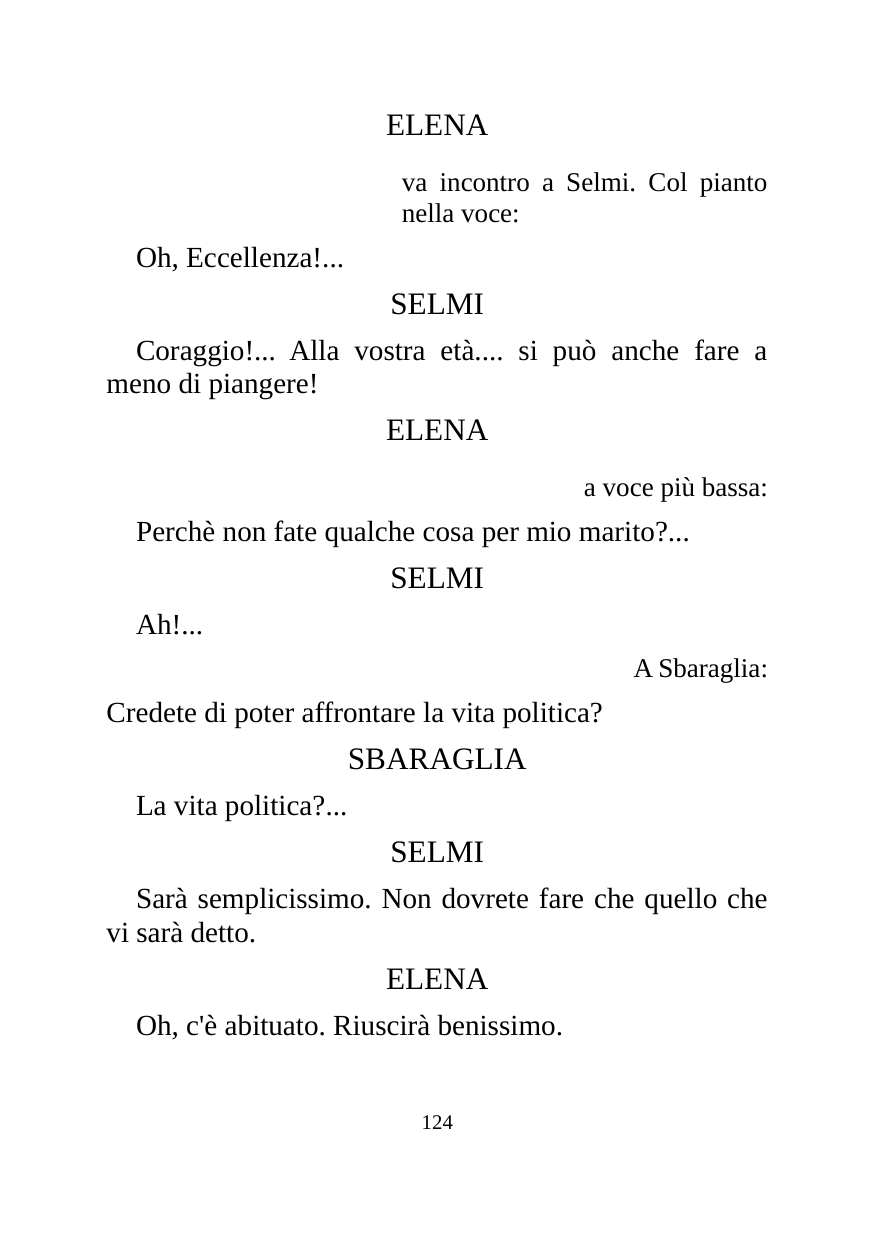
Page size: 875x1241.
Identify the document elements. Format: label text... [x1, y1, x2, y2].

text Coraggio!... Alla vostra età.... si può anche fare a meno di piangere! [106, 333, 768, 400]
text va incontro a Selmi. Col pianto nella voce: [402, 166, 768, 228]
text Ah!... [106, 607, 768, 641]
text Oh, Eccellenza!... [106, 240, 768, 273]
text Sarà semplicissimo. Non dovrete fare che quello che vi sarà detto. [106, 881, 768, 948]
text SELMI [106, 834, 768, 869]
text ELENA [106, 412, 768, 448]
text ELENA [106, 106, 768, 142]
text ELENA [106, 960, 768, 996]
text SELMI [106, 559, 768, 595]
text SELMI [106, 285, 768, 321]
text La vita politica?... [106, 788, 768, 822]
text Perchè non fate qualche cosa per mio marito?... [106, 514, 768, 548]
text Oh, c'è abituato. Riuscirà benissimo. [106, 1008, 768, 1041]
text A Sbaraglia: [402, 652, 768, 683]
text SBARAGLIA [106, 741, 768, 777]
text Credete di poter affrontare la vita politica? [106, 695, 768, 729]
text a voce più bassa: [402, 471, 768, 502]
